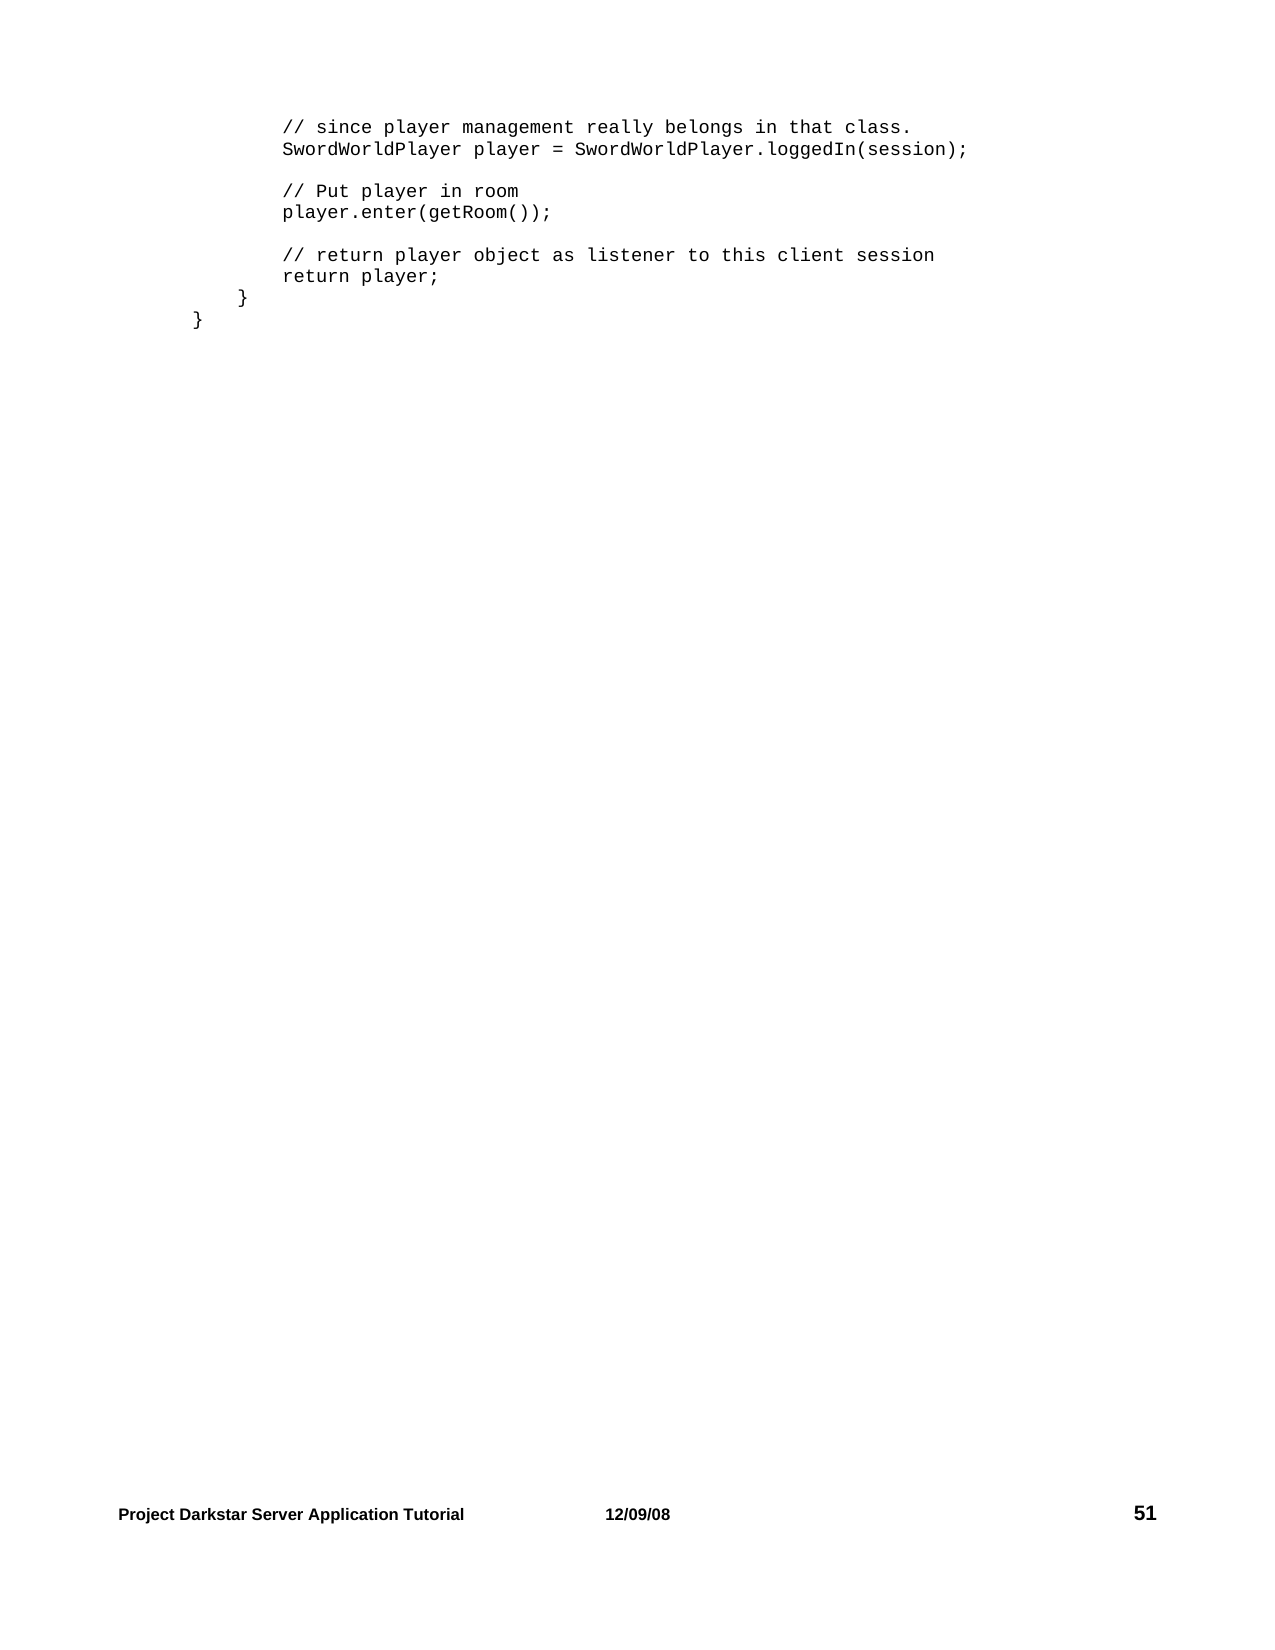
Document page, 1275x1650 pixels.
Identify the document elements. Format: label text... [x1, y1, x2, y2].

text // Put player in room [192, 182, 1098, 203]
text return player; [192, 267, 1098, 288]
text } [192, 309, 1098, 352]
text } [192, 288, 1098, 309]
text player.enter(getRoom()); [192, 203, 1098, 224]
text // return player object as listener to this client session [192, 246, 1098, 267]
text SwordWorldPlayer player = SwordWorldPlayer.loggedIn(session); [192, 139, 1098, 161]
text // since player management really belongs in that class. [192, 118, 1098, 139]
